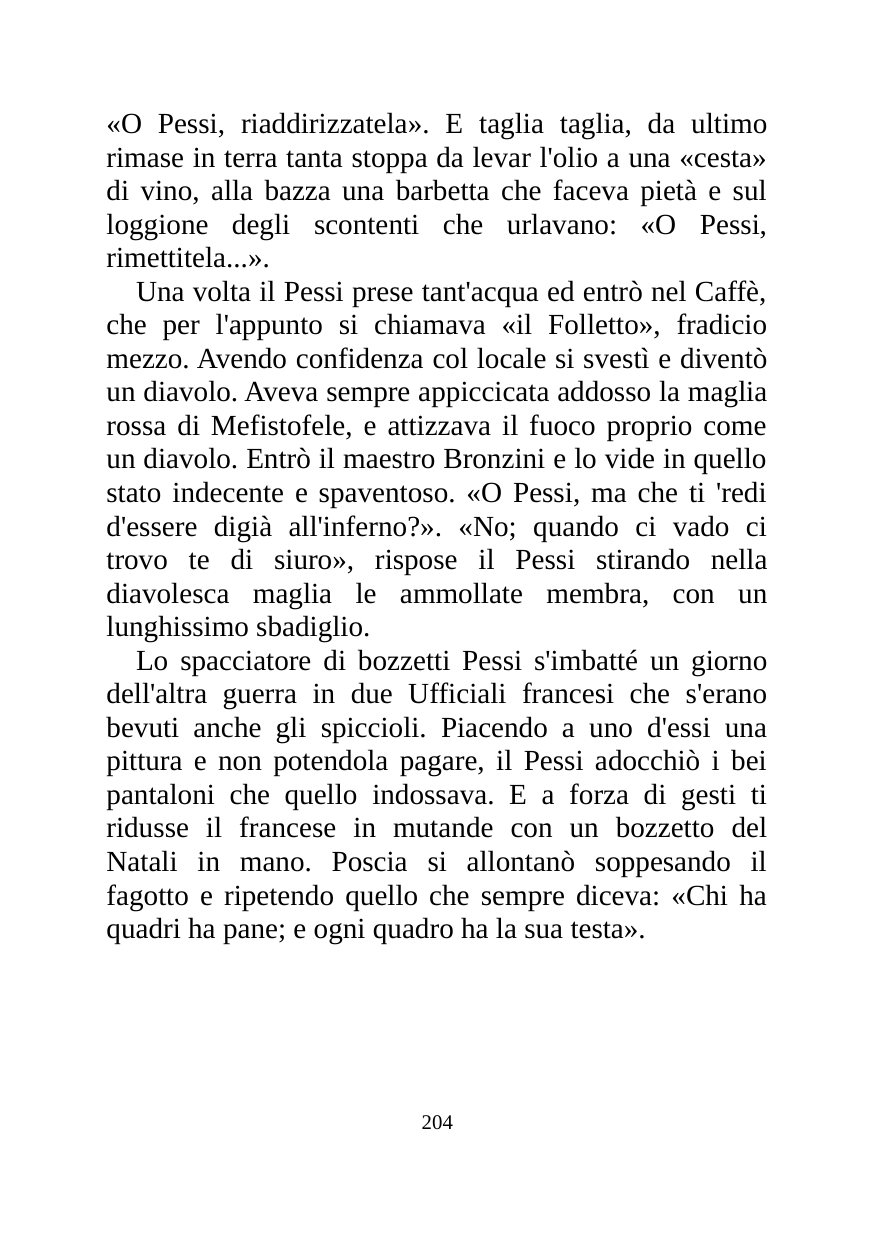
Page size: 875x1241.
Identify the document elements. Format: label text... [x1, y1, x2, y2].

text «O Pessi, riaddirizzatela». E taglia taglia, da ultimo rimase in terra tanta stoppa da levar l'olio a una «cesta» di vino, alla bazza una barbetta che faceva pietà e sul loggione degli scontenti che urlavano: «O Pessi, rimettitela...». [106, 106, 768, 274]
text Lo spacciatore di bozzetti Pessi s'imbatté un giorno dell'altra guerra in due Ufficiali francesi che s'erano bevuti anche gli spiccioli. Piacendo a uno d'essi una pittura e non potendola pagare, il Pessi adocchiò i bei pantaloni che quello indossava. E a forza di gesti ti ridusse il francese in mutande con un bozzetto del Natali in mano. Poscia si allontanò soppesando il fagotto e ripetendo quello che sempre diceva: «Chi ha quadri ha pane; e ogni quadro ha la sua testa». [106, 643, 768, 945]
text Una volta il Pessi prese tant'acqua ed entrò nel Caffè, che per l'appunto si chiamava «il Folletto», fradicio mezzo. Avendo confidenza col locale si svestì e diventò un diavolo. Aveva sempre appiccicata addosso la maglia rossa di Mefistofele, e attizzava il fuoco proprio come un diavolo. Entrò il maestro Bronzini e lo vide in quello stato indecente e spaventoso. «O Pessi, ma che ti 'redi d'essere digià all'inferno?». «No; quando ci vado ci trovo te di siuro», rispose il Pessi stirando nella diavolesca maglia le ammollate membra, con un lunghissimo sbadiglio. [106, 274, 768, 643]
